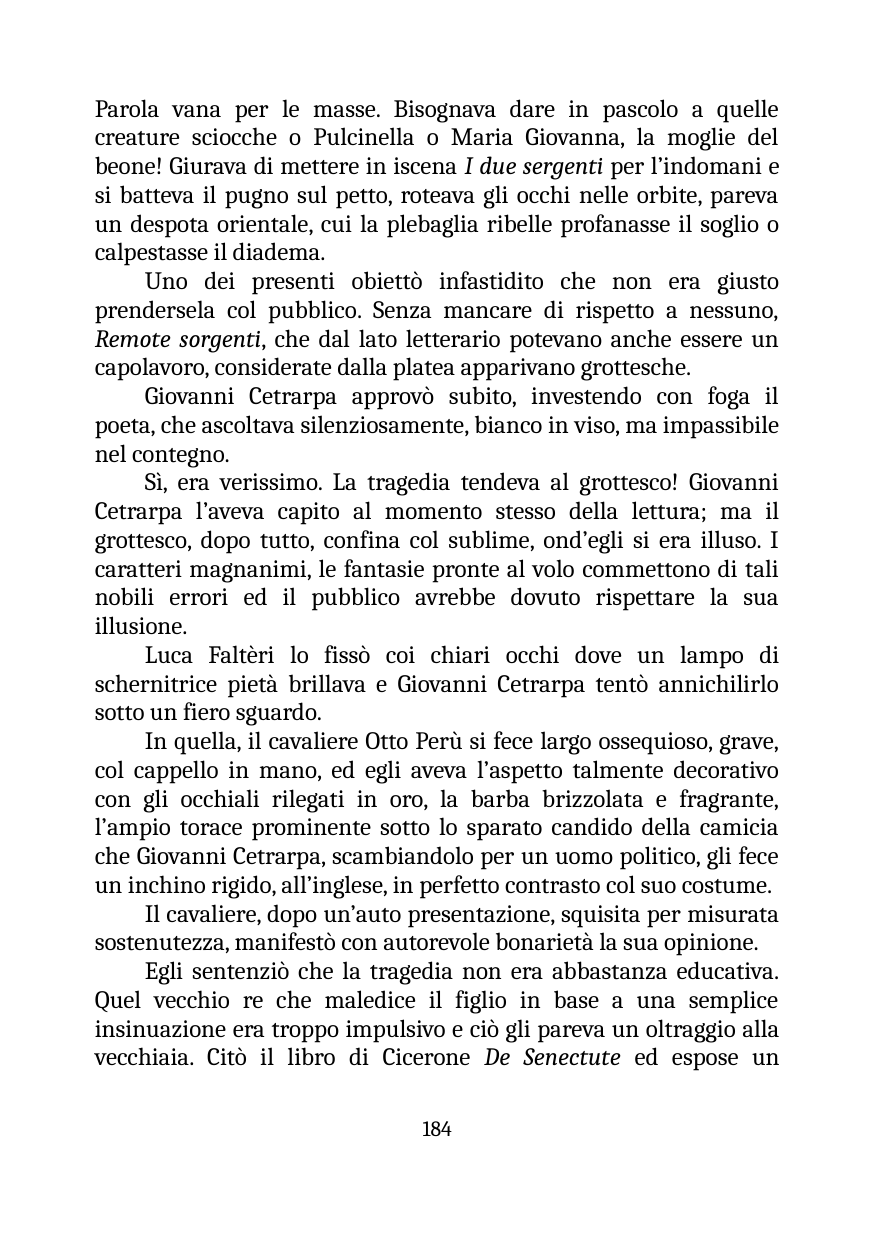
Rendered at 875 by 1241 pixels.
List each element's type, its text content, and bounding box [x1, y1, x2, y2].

text Giovanni Cetrarpa approvò subito, investendo con foga il poeta, che ascoltava silenziosamente, bianco in viso, ma impassibile nel contegno. [94, 382, 779, 468]
text Uno dei presenti obiettò infastidito che non era giusto prendersela col pubblico. Senza mancare di rispetto a nessuno, Remote sorgenti, che dal lato letterario potevano anche essere un capolavoro, considerate dalla platea apparivano grottesche. [94, 267, 779, 382]
text Egli sentenziò che la tragedia non era abbastanza educativa. Quel vecchio re che maledice il figlio in base a una semplice insinuazione era troppo impulsivo e ciò gli pareva un oltraggio alla vecchiaia. Citò il libro di Cicerone De Senectute ed espose un [94, 957, 779, 1072]
text Luca Faltèri lo fissò coi chiari occhi dove un lampo di schernitrice pietà brillava e Giovanni Cetrarpa tentò annichilirlo sotto un fiero sguardo. [94, 641, 779, 727]
text Sì, era verissimo. La tragedia tendeva al grottesco! Giovanni Cetrarpa l’aveva capito al momento stesso della lettura; ma il grottesco, dopo tutto, confina col sublime, ond’egli si era illuso. I caratteri magnanimi, le fantasie pronte al volo commettono di tali nobili errori ed il pubblico avrebbe dovuto rispettare la sua illusione. [94, 468, 779, 641]
text In quella, il cavaliere Otto Perù si fece largo ossequioso, grave, col cappello in mano, ed egli aveva l’aspetto talmente decorativo con gli occhiali rilegati in oro, la barba brizzolata e fragrante, l’ampio torace prominente sotto lo sparato candido della camicia che Giovanni Cetrarpa, scambiandolo per un uomo politico, gli fece un inchino rigido, all’inglese, in perfetto contrasto col suo costume. [94, 727, 779, 899]
text Parola vana per le masse. Bisognava dare in pascolo a quelle creature sciocche o Pulcinella o Maria Giovanna, la moglie del beone! Giurava di mettere in iscena I due sergenti per l’indomani e si batteva il pugno sul petto, roteava gli occhi nelle orbite, pareva un despota orientale, cui la plebaglia ribelle profanasse il soglio o calpestasse il diadema. [94, 94, 779, 267]
text Il cavaliere, dopo un’auto presentazione, squisita per misurata sostenutezza, manifestò con autorevole bonarietà la sua opinione. [94, 899, 779, 957]
